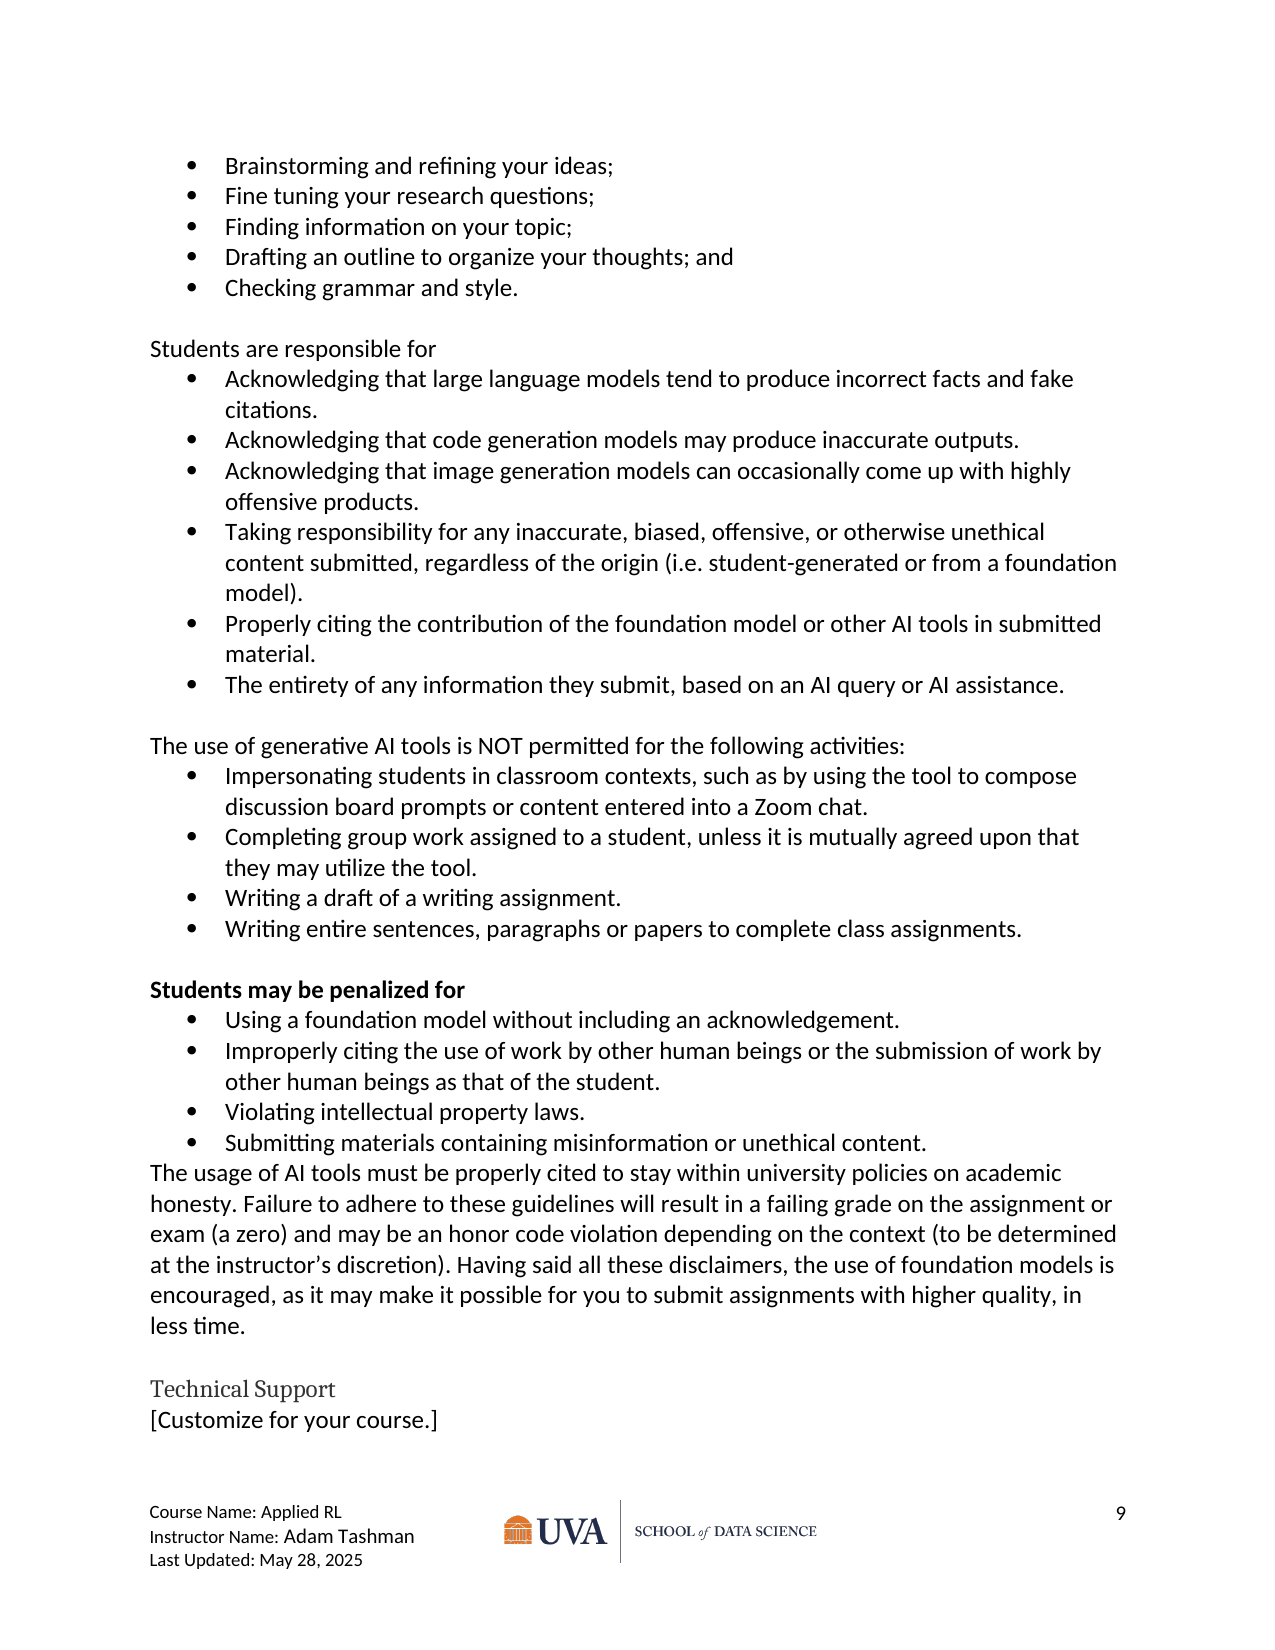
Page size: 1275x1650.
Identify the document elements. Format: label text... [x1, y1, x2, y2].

list Improperly citing the use of work by other human beings or the submission of work by other human beings as that of the student. [187, 1035, 1125, 1096]
list Completing group work assigned to a student, unless it is mutually agreed upon that they may utilize the tool. [187, 821, 1125, 882]
list Acknowledging that image generation models can occasionally come up with highly offensive products. [187, 455, 1125, 516]
list Fine tuning your research questions; [187, 181, 1125, 211]
list Submitting materials containing misinformation or unethical content. [187, 1127, 1125, 1157]
list Violating intellectual property laws. [187, 1096, 1125, 1127]
list Brainstorming and refining your ideas; [187, 150, 1125, 181]
list Writing entire sentences, paragraphs or papers to complete class assignments. [187, 913, 1125, 943]
text Students are responsible for [150, 333, 1125, 364]
list Using a foundation model without including an acknowledgement. [187, 1004, 1125, 1035]
list Checking grammar and style. [187, 272, 1125, 333]
text [Customize for your course.] [150, 1404, 1125, 1434]
list Acknowledging that code generation models may produce inaccurate outputs. [187, 425, 1125, 455]
list Impersonating students in classroom contexts, such as by using the tool to compose discussion board prompts or content entered into a Zoom chat. [187, 760, 1125, 821]
list Properly citing the contribution of the foundation model or other AI tools in submitted material. [187, 608, 1125, 669]
picture [504, 1500, 817, 1563]
text The use of generative AI tools is NOT permitted for the following activities: [150, 730, 1125, 760]
text The usage of AI tools must be properly cited to stay within university policies on academic honesty. Failure to adhere to these guidelines will result in a failing grade on the assignment or exam (a zero) and may be an honor code violation depending on the context (to be determined at the instructor’s discretion). Having said all these disclaimers, the use of foundation models is encouraged, as it may make it possible for you to submit assignments with higher quality, in less time. [150, 1157, 1125, 1371]
list Finding information on your topic; [187, 211, 1125, 242]
list Acknowledging that large language models tend to produce incorrect facts and fake citations. [187, 364, 1125, 425]
list Writing a draft of a writing assignment. [187, 882, 1125, 913]
subtitle Technical Support [150, 1375, 1125, 1404]
list Drafting an outline to organize your thoughts; and [187, 242, 1125, 272]
list The entirety of any information they submit, based on an AI query or AI assistance. [187, 669, 1125, 699]
text Students may be penalized for [150, 974, 1125, 1004]
list Taking responsibility for any inaccurate, biased, offensive, or otherwise unethical content submitted, regardless of the origin (i.e. student-generated or from a foundation model). [187, 516, 1125, 608]
